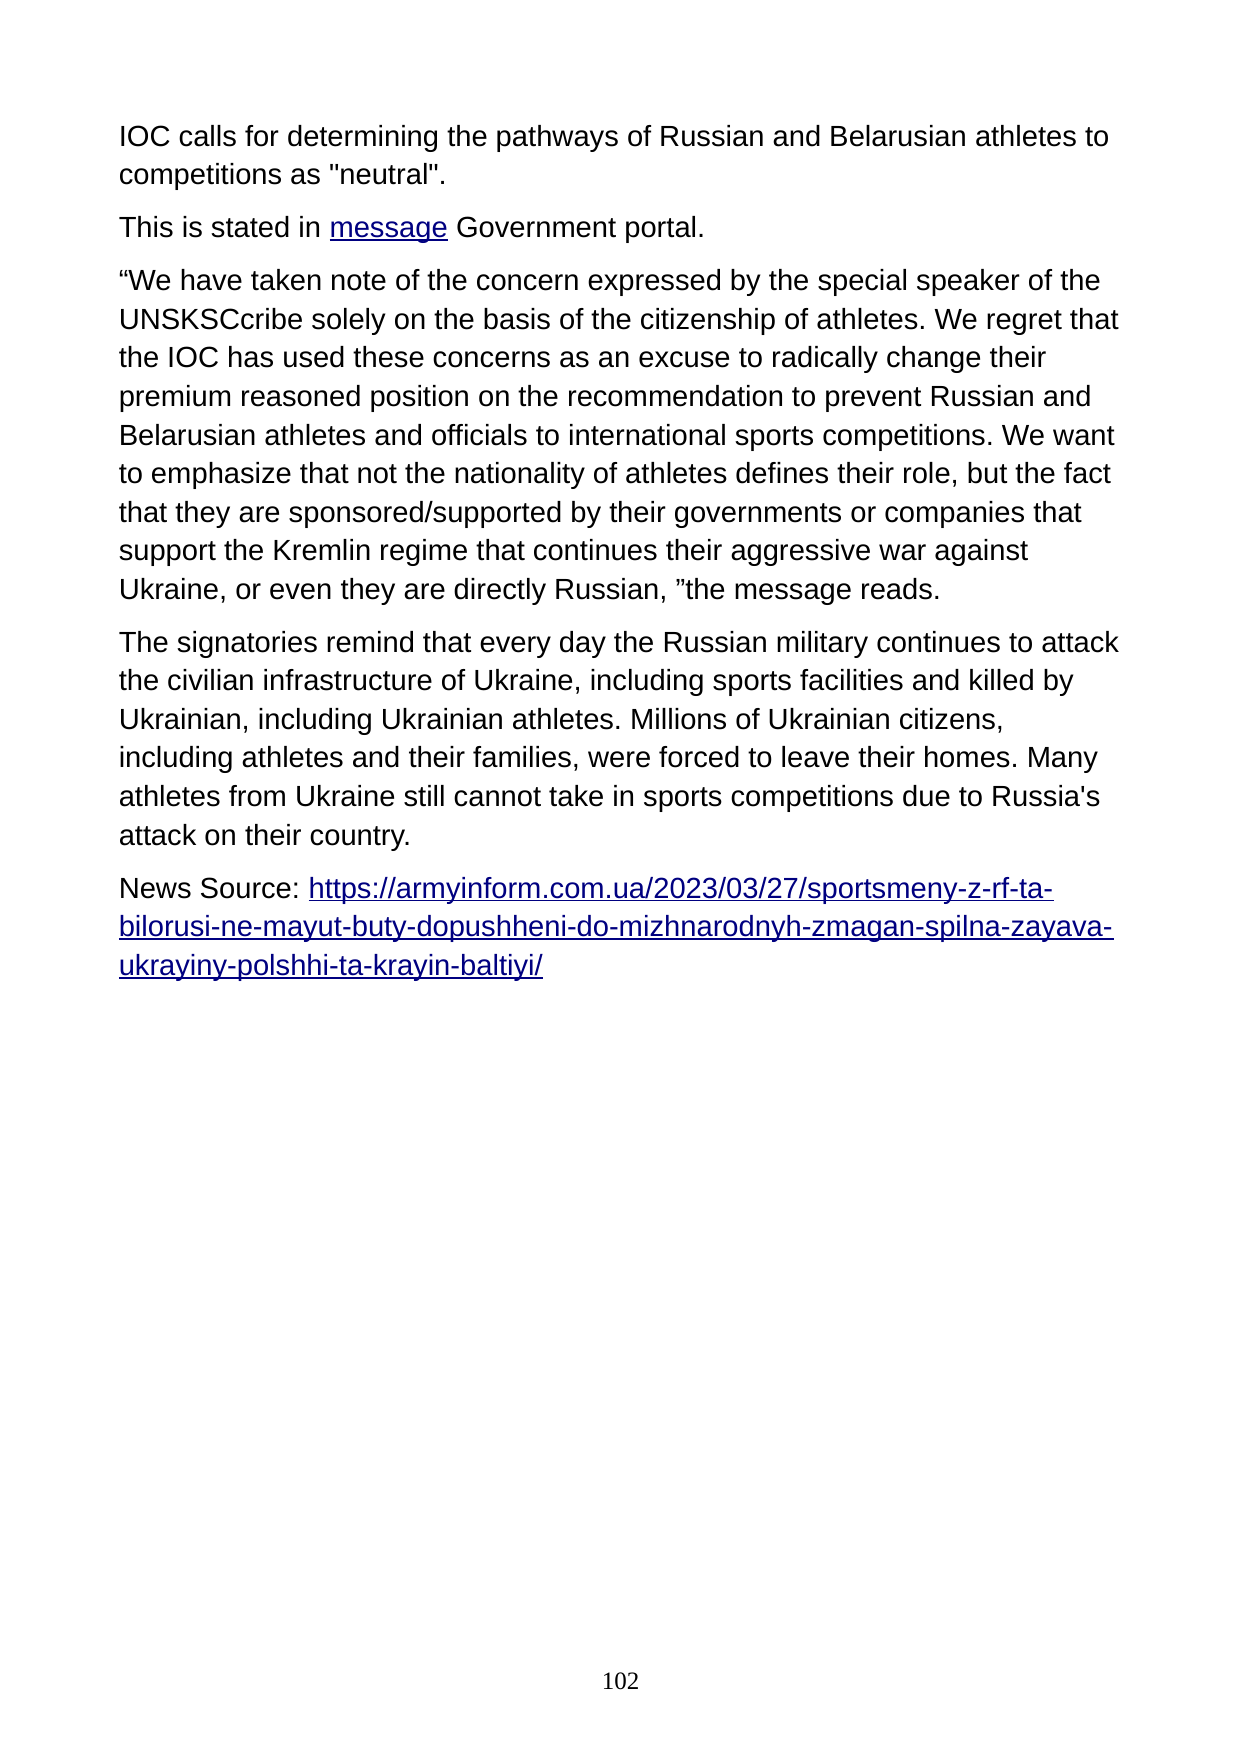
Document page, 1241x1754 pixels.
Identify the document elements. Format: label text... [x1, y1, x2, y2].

text This is stated in message Government portal. [118, 210, 1122, 244]
text The signatories remind that every day the Russian military continues to attack the civilian infrastructure of Ukraine, including sports facilities and killed by Ukrainian, including Ukrainian athletes. Millions of Ukrainian citizens, including athletes and their families, were forced to leave their homes. Many athletes from Ukraine still cannot take in sports competitions due to Russia's attack on their country. [118, 625, 1122, 851]
text IOC calls for determining the pathways of Russian and Belarusian athletes to competitions as "neutral". [118, 118, 1122, 191]
text News Source: https://armyinform.com.ua/2023/03/27/sportsmeny-z-rf-ta-bilorusi-ne-mayut-buty-dopushheni-do-mizhnarodnyh-zmagan-spilna-zayava-ukrayiny-polshhi-ta-krayin-baltiyi/ [118, 871, 1122, 981]
text “We have taken note of the concern expressed by the special speaker of the UNSKSCcribe solely on the basis of the citizenship of athletes. We regret that the IOC has used these concerns as an excuse to radically change their premium reasoned position on the recommendation to prevent Russian and Belarusian athletes and officials to international sports competitions. We want to emphasize that not the nationality of athletes defines their role, but the fact that they are sponsored/supported by their governments or companies that support the Kremlin regime that continues their aggressive war against Ukraine, or even they are directly Russian, ”the message reads. [118, 263, 1122, 605]
